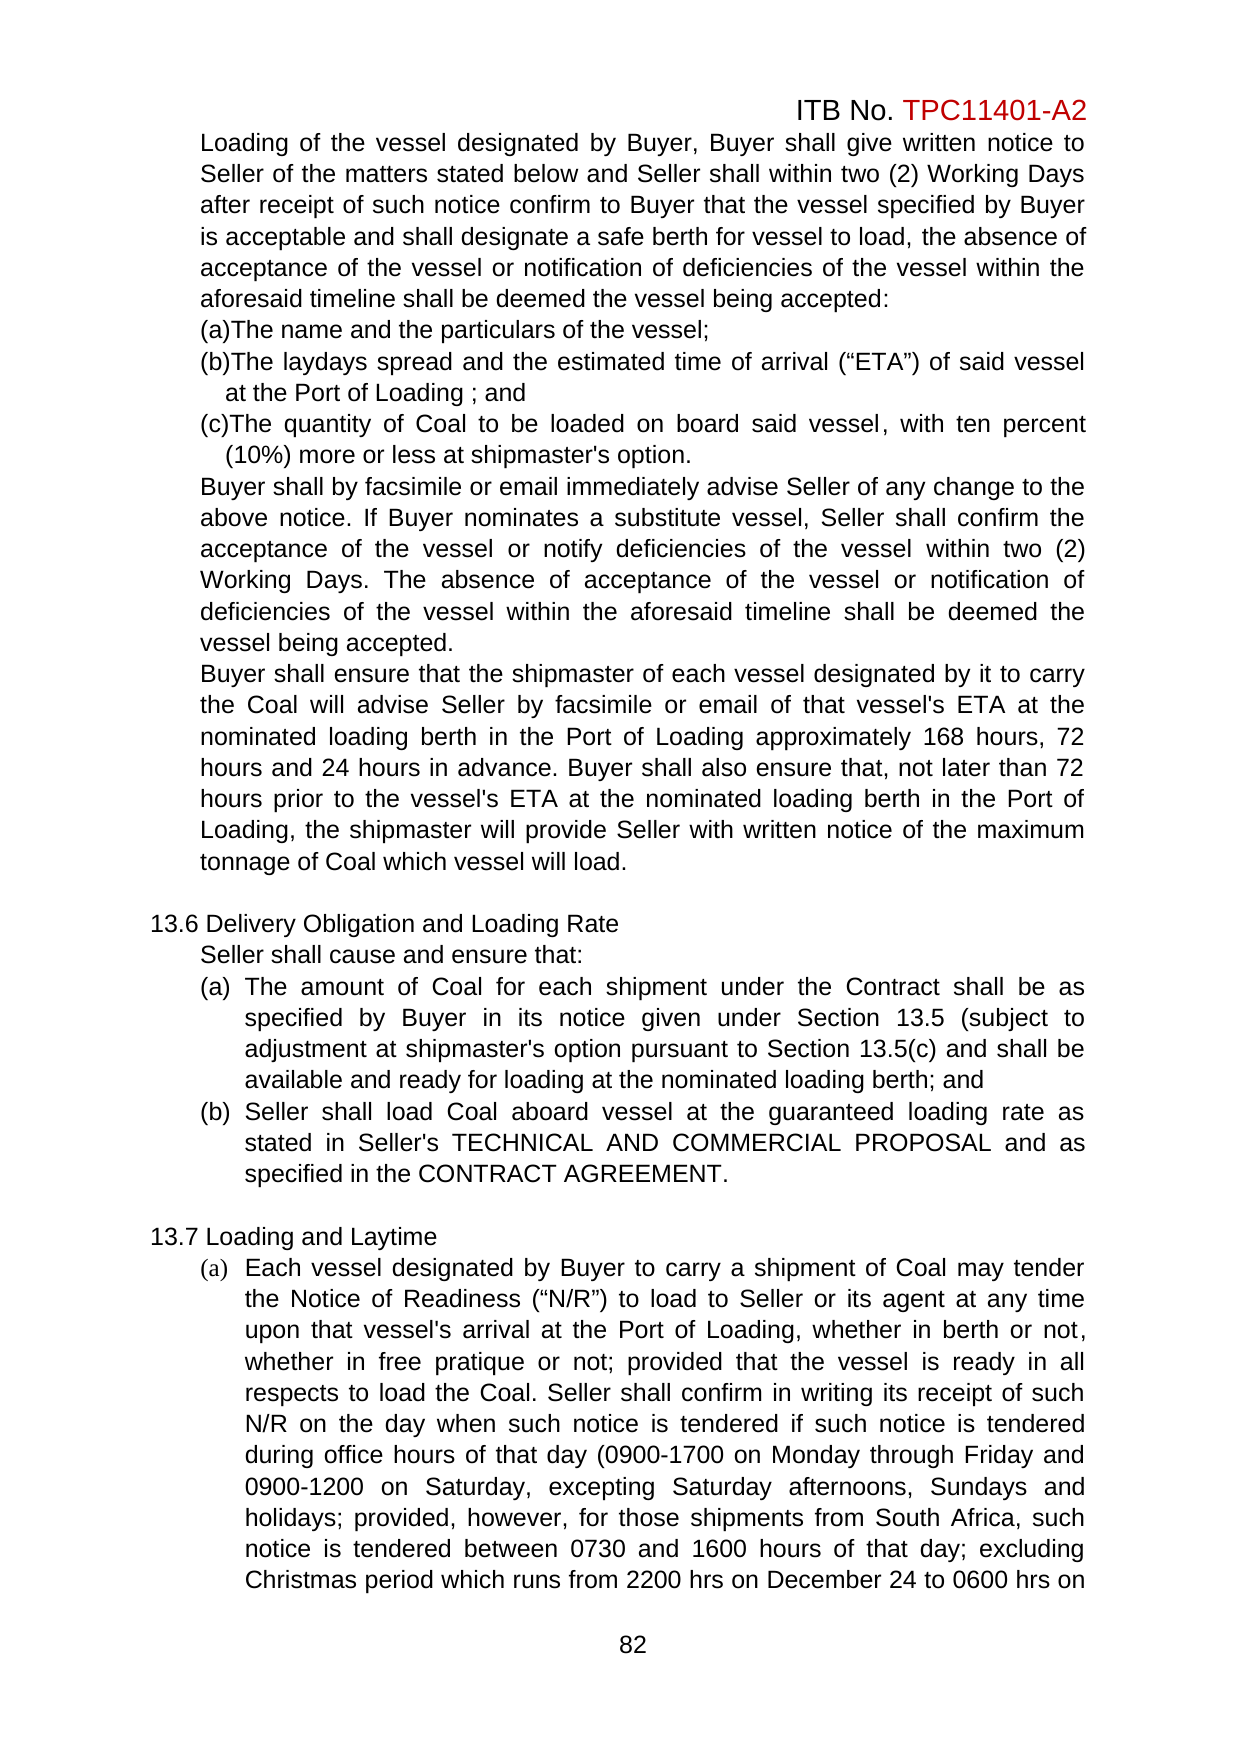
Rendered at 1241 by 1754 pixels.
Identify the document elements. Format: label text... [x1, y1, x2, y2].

text (b)The laydays spread and the estimated time of arrival (“ETA”) of said vessel at the Port of Loading ; and [200, 345, 1086, 407]
text 13.6 Delivery Obligation and Loading Rate [150, 907, 1086, 939]
text Buyer shall by facsimile or email immediately advise Seller of any change to the above notice. If Buyer nominates a substitute vessel, Seller shall confirm the acceptance of the vessel or notify deficiencies of the vessel within two (2) Working Days. The absence of acceptance of the vessel or notification of deficiencies of the vessel within the aforesaid timeline shall be deemed the vessel being accepted. [200, 470, 1086, 657]
text 13.7 Loading and Laytime [150, 1220, 1087, 1251]
text (c)The quantity of Coal to be loaded on board said vessel, with ten percent (10%) more or less at shipmaster's option. [200, 407, 1086, 470]
list Seller shall load Coal aboard vessel at the guaranteed loading rate as stated in Seller's TECHNICAL AND COMMERCIAL PROPOSAL and as specified in the CONTRACT AGREEMENT. [200, 1095, 1086, 1189]
list The amount of Coal for each shipment under the Contract shall be as specified by Buyer in its notice given under Section 13.5 (subject to adjustment at shipmaster's option pursuant to Section 13.5(c) and shall be available and ready for loading at the nominated loading berth; and [200, 970, 1086, 1095]
text Buyer shall ensure that the shipmaster of each vessel designated by it to carry the Coal will advise Seller by facsimile or email of that vessel's ETA at the nominated loading berth in the Port of Loading approximately 168 hours, 72 hours and 24 hours in advance. Buyer shall also ensure that, not later than 72 hours prior to the vessel's ETA at the nominated loading berth in the Port of Loading, the shipmaster will provide Seller with written notice of the maximum tonnage of Coal which vessel will load. [200, 657, 1086, 876]
text Seller shall cause and ensure that: [200, 939, 1086, 970]
list Each vessel designated by Buyer to carry a shipment of Coal may tender the Notice of Readiness (“N/R”) to load to Seller or its agent at any time upon that vessel's arrival at the Port of Loading, whether in berth or not, whether in free pratique or not; provided that the vessel is ready in all respects to load the Coal. Seller shall confirm in writing its receipt of such N/R on the day when such notice is tendered if such notice is tendered during office hours of that day (0900-1700 on Monday through Friday and 0900-1200 on Saturday, excepting Saturday afternoons, Sundays and holidays; provided, however, for those shipments from South Africa, such notice is tendered between 0730 and 1600 hours of that day; excluding Christmas period which runs from 2200 hrs on December 24 to 0600 hrs on [200, 1251, 1087, 1595]
text Loading of the vessel designated by Buyer, Buyer shall give written notice to Seller of the matters stated below and Seller shall within two (2) Working Days after receipt of such notice confirm to Buyer that the vessel specified by Buyer is acceptable and shall designate a safe berth for vessel to load, the absence of acceptance of the vessel or notification of deficiencies of the vessel within the aforesaid timeline shall be deemed the vessel being accepted: [200, 126, 1086, 314]
text (a)The name and the particulars of the vessel; [200, 314, 1086, 345]
